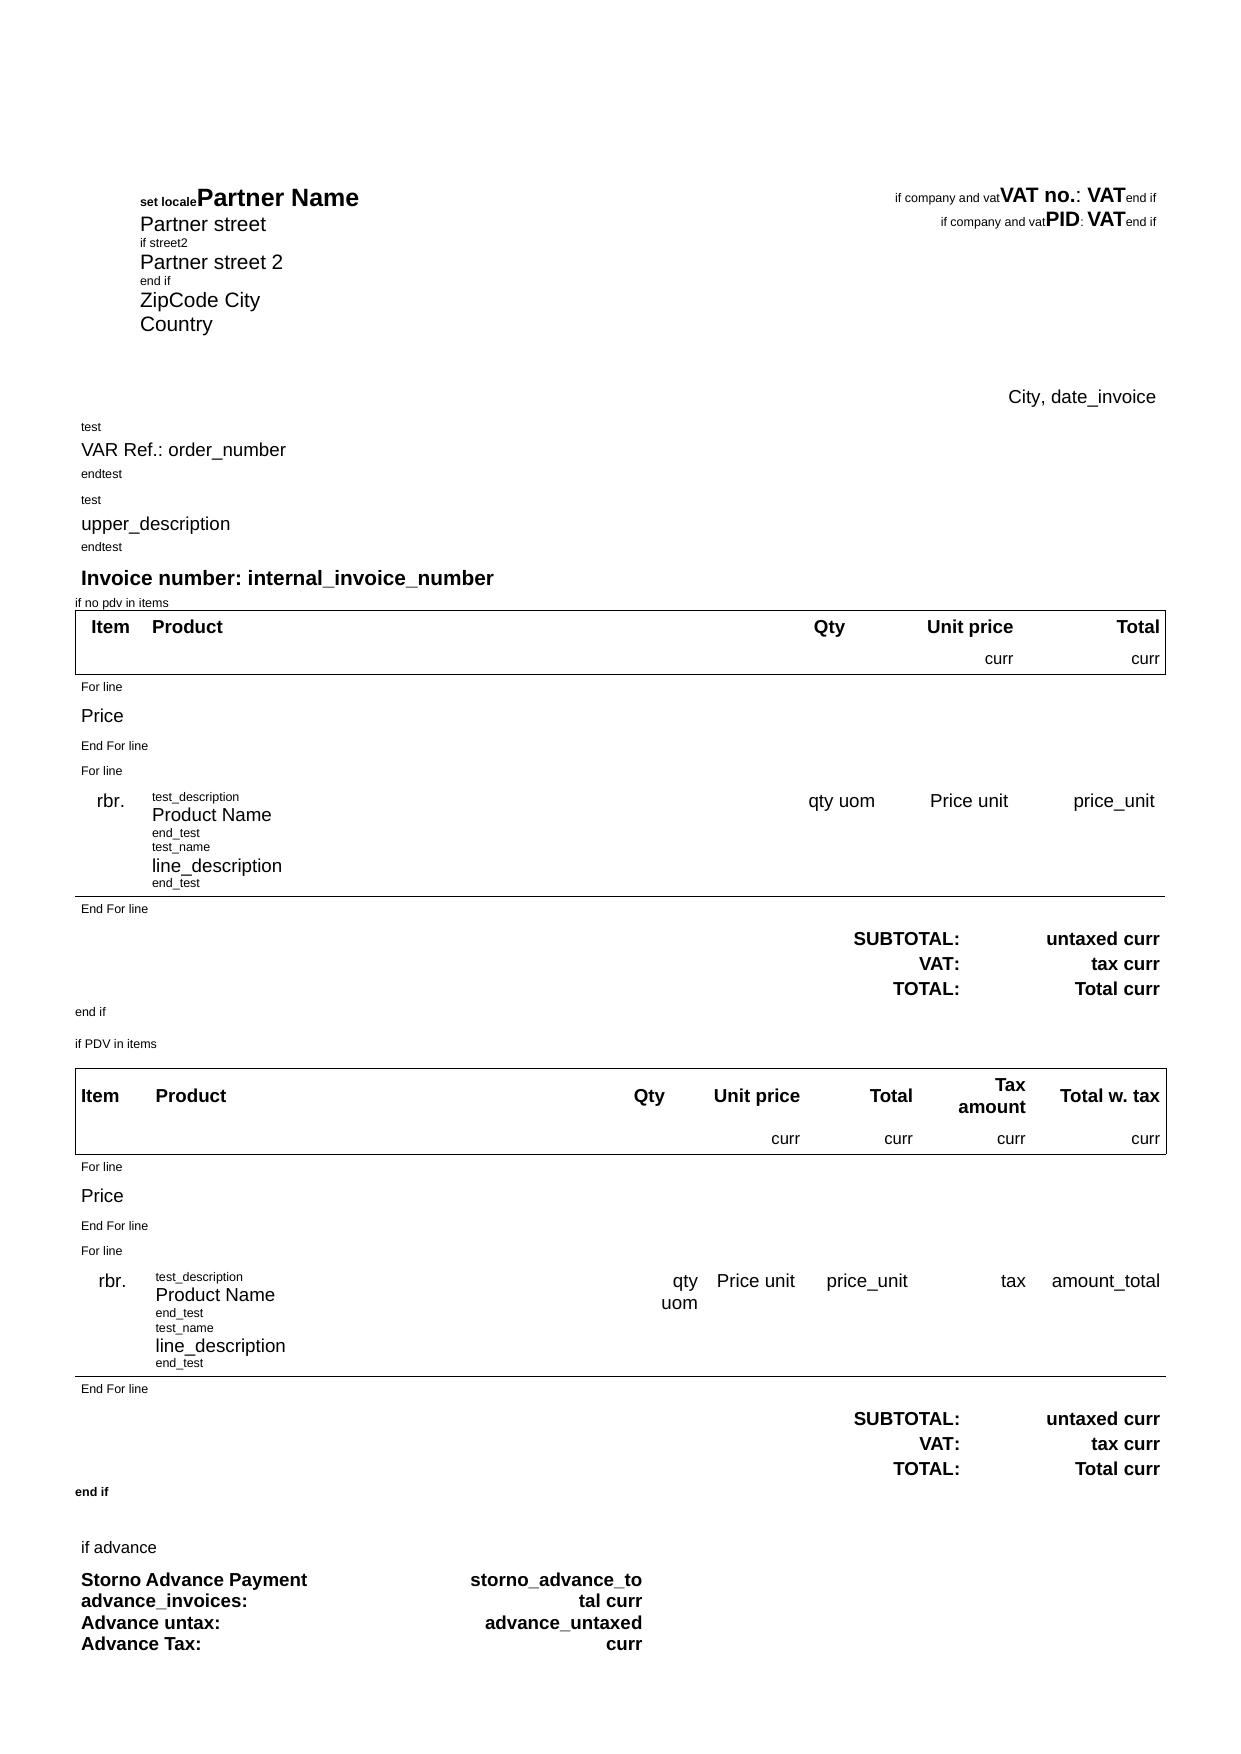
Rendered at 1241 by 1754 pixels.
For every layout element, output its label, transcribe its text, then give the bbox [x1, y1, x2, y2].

table_header if advance [75, 1532, 1165, 1563]
table_cell Price [75, 699, 1165, 732]
table_cell curr [1019, 643, 1165, 673]
table_cell For line [75, 675, 1165, 699]
table_cell price_unit [806, 1264, 918, 1376]
text if no pdv in items [75, 595, 1138, 610]
table_cell curr [1031, 1123, 1166, 1153]
table_header set localePartner Name Partner street if street2 Partner street 2 end if ZipCode City Country [134, 177, 813, 413]
table_cell curr [919, 1123, 1031, 1153]
table_cell [150, 1123, 628, 1153]
table_cell rbr. [75, 1264, 149, 1376]
table_header Item [76, 611, 146, 643]
text end if [75, 1005, 1165, 1019]
table_header Item [76, 1069, 149, 1123]
table_cell End For line [75, 897, 1165, 922]
table_cell test_description Product Name end_test test_name line_description end_test [146, 784, 778, 896]
table_cell curr [703, 1123, 806, 1153]
table_header Total [1019, 611, 1165, 643]
table_cell Price unit [703, 1264, 806, 1376]
table_cell tax [919, 1264, 1031, 1376]
table_header Unit price [703, 1069, 806, 1123]
table_cell [648, 1563, 1165, 1661]
table_header Total [806, 1069, 918, 1123]
table_cell Invoice number: internal_invoice_number [75, 560, 1162, 595]
table_header if company and vatVAT no.: VATend if if company and vatPID: VATend if [813, 177, 1162, 295]
table_header SUBTOTAL: VAT: TOTAL: [75, 922, 966, 1005]
table_cell qty uom [778, 784, 881, 896]
table_cell endtest [75, 534, 1162, 560]
table_cell endtest [75, 461, 1162, 487]
table_header Total w. tax [1031, 1069, 1166, 1123]
text if PDV in items [75, 1036, 1165, 1051]
table_cell test [75, 487, 1162, 512]
table_cell [76, 1123, 149, 1153]
table_cell Storno Advance Payment advance_invoices: Advance untax: Advance Tax: [75, 1563, 459, 1661]
table_cell [778, 643, 881, 673]
table_cell VAR Ref.: order_number [75, 439, 1162, 461]
table_cell [76, 643, 146, 673]
table_cell [146, 643, 778, 673]
table_header Tax amount [919, 1069, 1031, 1123]
table_header untaxed curr tax curr Total curr [966, 1402, 1166, 1485]
table_cell rbr. [75, 784, 146, 896]
table_cell End For line [75, 733, 1165, 758]
table_header [75, 177, 134, 413]
table_cell Price unit [881, 784, 1019, 896]
table_cell [628, 1123, 703, 1153]
table_cell For line [75, 758, 1165, 784]
table_header Product [150, 1069, 628, 1123]
table_cell qty uom [628, 1264, 703, 1376]
table_header SUBTOTAL: VAT: TOTAL: [75, 1402, 966, 1485]
table_cell amount_total [1031, 1264, 1166, 1376]
table_header Unit price [881, 611, 1019, 643]
table_header Qty [778, 611, 881, 643]
table_cell For line [75, 1238, 1166, 1264]
table_cell Price [75, 1180, 1166, 1212]
table_header untaxed curr tax curr Total curr [966, 922, 1165, 1005]
table_header Product [146, 611, 778, 643]
table_header [75, 1499, 1165, 1532]
table_cell For line [75, 1155, 1166, 1179]
table_cell price_unit [1019, 784, 1165, 896]
table_cell test_description Product Name end_test test_name line_description end_test [150, 1264, 628, 1376]
table_cell storno_advance_total curr advance_untaxed curr [459, 1563, 648, 1661]
table_cell upper_description [75, 513, 1162, 534]
table_header Qty [628, 1069, 703, 1123]
table_cell End For line [75, 1213, 1166, 1238]
text end if [75, 1485, 1165, 1499]
table_cell End For line [75, 1377, 1166, 1402]
table_cell curr [806, 1123, 918, 1153]
table_cell City, date_invoice [813, 295, 1162, 413]
table_cell curr [881, 643, 1019, 673]
table_header test [75, 414, 1162, 439]
